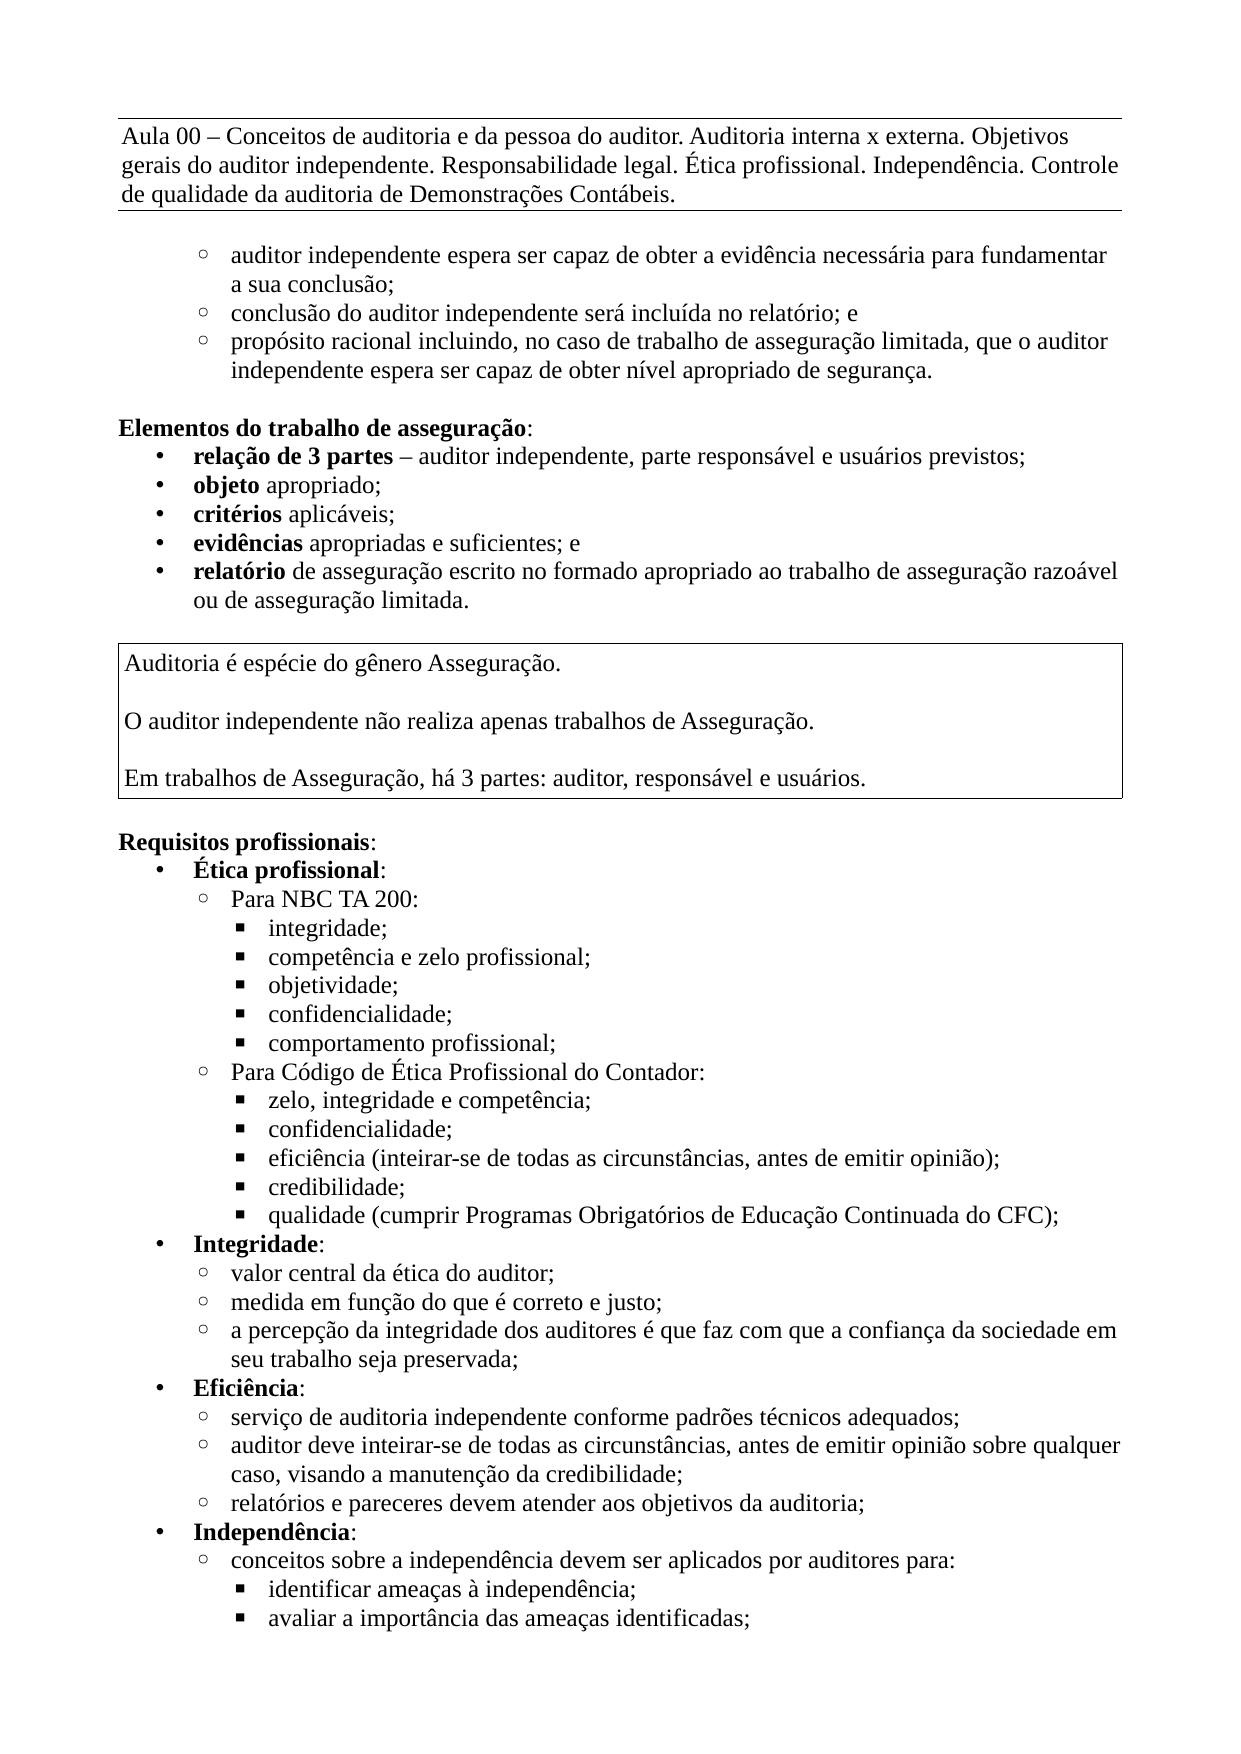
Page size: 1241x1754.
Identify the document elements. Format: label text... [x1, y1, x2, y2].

list confidencialidade; [231, 999, 1122, 1028]
list medida em função do que é correto e justo; [193, 1287, 1122, 1316]
list evidências apropriadas e suficientes; e [156, 528, 1122, 556]
list relação de 3 partes – auditor independente, parte responsável e usuários previstos; [156, 441, 1122, 470]
list propósito racional incluindo, no caso de trabalho de asseguração limitada, que o auditor independente espera ser capaz de obter nível apropriado de segurança. [193, 326, 1122, 384]
list auditor independente espera ser capaz de obter a evidência necessária para fundamentar a sua conclusão; [193, 240, 1122, 298]
list identificar ameaças à independência; [231, 1574, 1122, 1603]
list competência e zelo profissional; [231, 942, 1122, 971]
list qualidade (cumprir Programas Obrigatórios de Educação Continuada do CFC); [231, 1201, 1122, 1229]
list auditor deve inteirar-se de todas as circunstâncias, antes de emitir opinião sobre qualquer caso, visando a manutenção da credibilidade; [193, 1431, 1122, 1488]
list avaliar a importância das ameaças identificadas; [231, 1603, 1122, 1632]
list critérios aplicáveis; [156, 499, 1122, 528]
list credibilidade; [231, 1172, 1122, 1201]
list conclusão do auditor independente será incluída no relatório; e [193, 298, 1122, 326]
list Para Código de Ética Profissional do Contador: [193, 1057, 1122, 1086]
list eficiência (inteirar-se de todas as circunstâncias, antes de emitir opinião); [231, 1143, 1122, 1172]
table_header Auditoria é espécie do gênero Asseguração. O auditor independente não realiza apenas trabalhos de Asseguração. Em trabalhos de Asseguração, há 3 partes: auditor, responsável e usuários. [119, 644, 1122, 798]
list a percepção da integridade dos auditores é que faz com que a confiança da sociedade em seu trabalho seja preservada; [193, 1316, 1122, 1373]
list confidencialidade; [231, 1114, 1122, 1143]
list valor central da ética do auditor; [193, 1258, 1122, 1287]
list objetividade; [231, 971, 1122, 999]
list Para NBC TA 200: [193, 884, 1122, 913]
text Requisitos profissionais: [118, 827, 1122, 856]
list Eficiência: [156, 1373, 1122, 1402]
list serviço de auditoria independente conforme padrões técnicos adequados; [193, 1402, 1122, 1431]
list zelo, integridade e competência; [231, 1086, 1122, 1114]
text Elementos do trabalho de asseguração: [118, 413, 1122, 441]
list Ética profissional: [156, 856, 1122, 884]
list relatório de asseguração escrito no formado apropriado ao trabalho de asseguração razoável ou de asseguração limitada. [156, 556, 1122, 614]
list integridade; [231, 913, 1122, 942]
list conceitos sobre a independência devem ser aplicados por auditores para: [193, 1546, 1122, 1574]
list objeto apropriado; [156, 470, 1122, 499]
list relatórios e pareceres devem atender aos objetivos da auditoria; [193, 1488, 1122, 1517]
list comportamento profissional; [231, 1028, 1122, 1057]
list Integridade: [156, 1229, 1122, 1258]
list Independência: [156, 1517, 1122, 1546]
